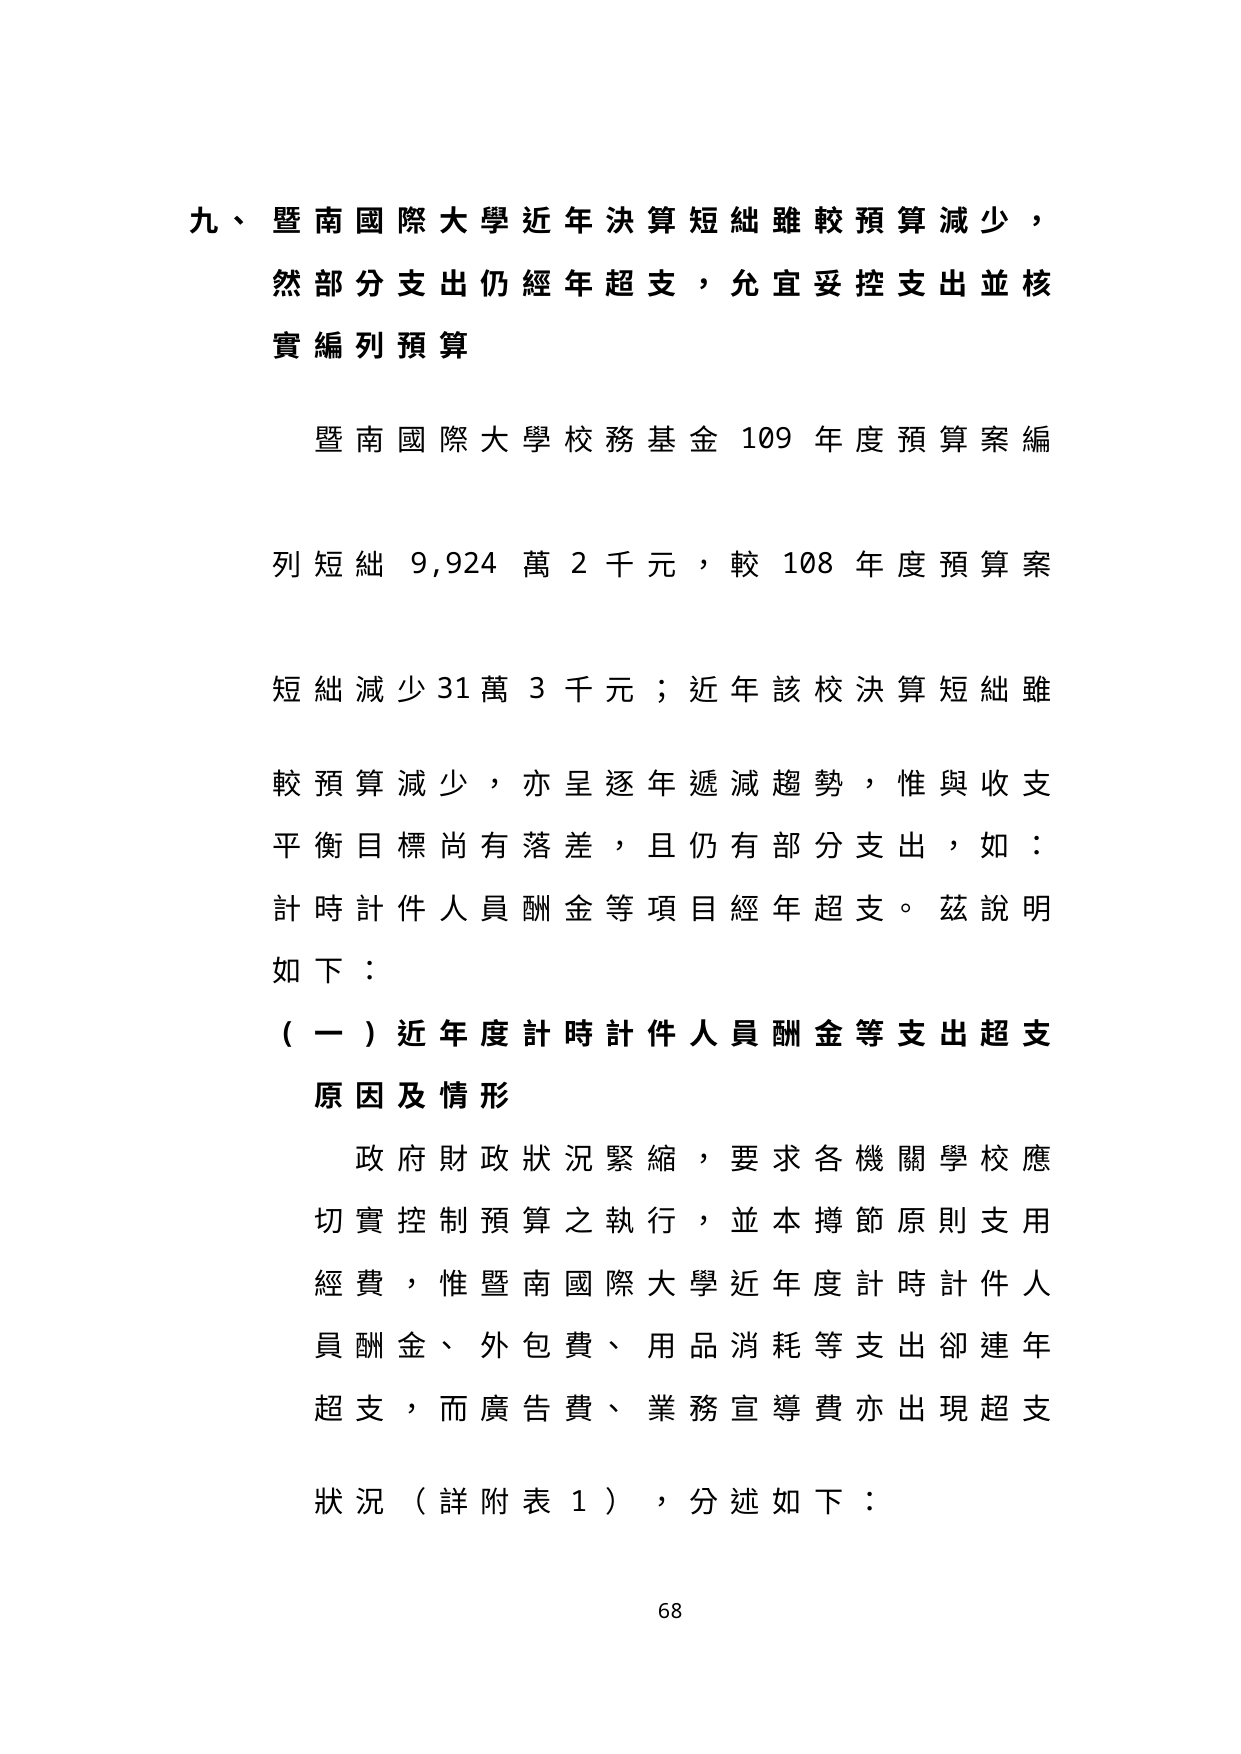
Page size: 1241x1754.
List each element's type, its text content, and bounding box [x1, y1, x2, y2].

text (一)近年度計時計件人員酬金等支出超支原因及情形 [242, 990, 1058, 1115]
text 政府財政狀況緊縮，要求各機關學校應切實控制預算之執行，並本撙節原則支用經費，惟暨南國際大學近年度計時計件人員酬金、外包費、用品消耗等支出卻連年超支，而廣告費、業務宣導費亦出現超支狀況（詳附表1），分述如下： [271, 1115, 1058, 1552]
text 暨南國際大學校務基金109年度預算案編列短絀9,924萬2千元，較108年度預算案短絀減少31萬3千元；近年該校決算短絀雖較預算減少，亦呈逐年遞減趨勢，惟與收支平衡目標尚有落差，且仍有部分支出，如：計時計件人員酬金等項目經年超支。茲說明如下： [242, 365, 1058, 990]
text 九、暨南國際大學近年決算短絀雖較預算減少，然部分支出仍經年超支，允宜妥控支出並核實編列預算 [183, 177, 1058, 365]
